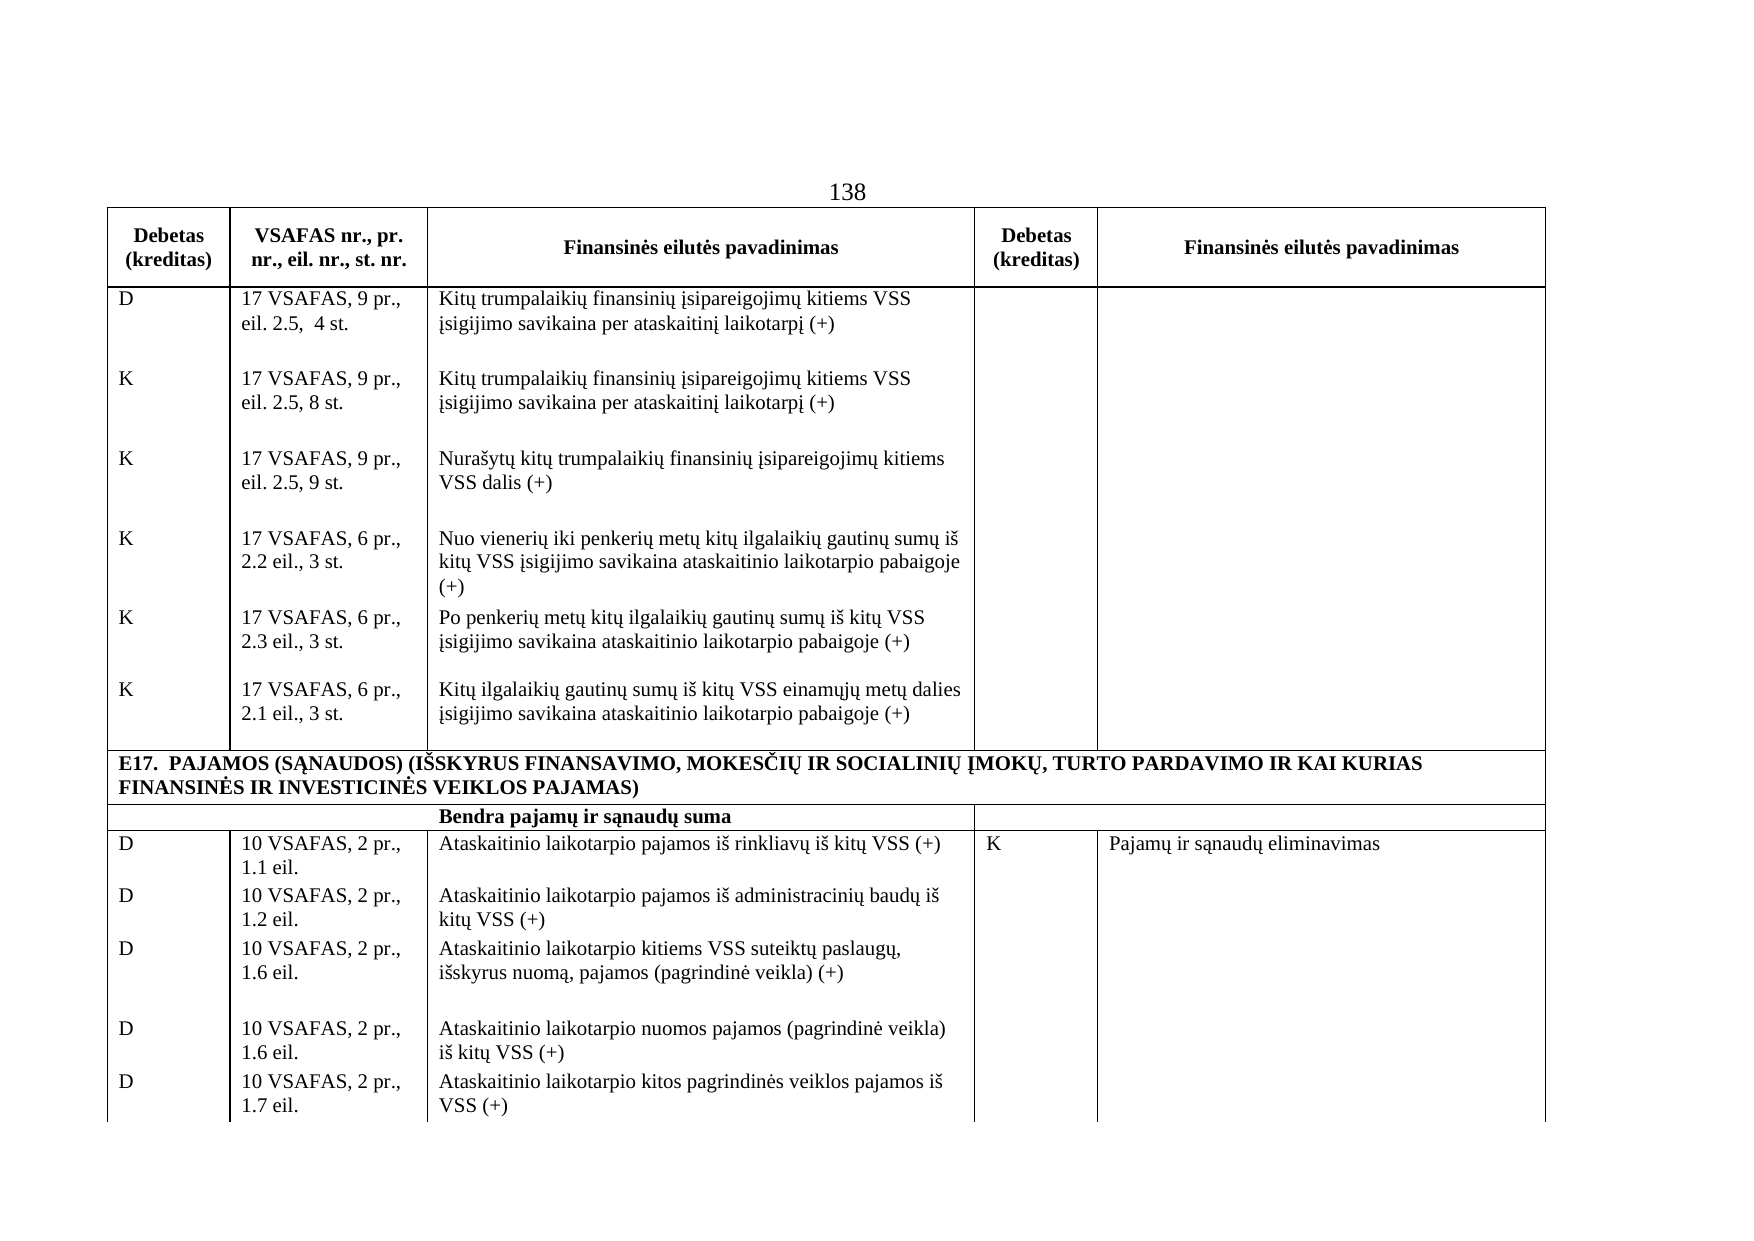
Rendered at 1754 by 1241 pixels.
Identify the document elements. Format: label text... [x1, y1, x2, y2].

table_cell K [975, 831, 1097, 883]
table_cell [1098, 883, 1545, 936]
table_cell Ataskaitinio laikotarpio kitiems VSS suteiktų paslaugų, išskyrus nuomą, pajamos (pagrindinė veikla) (+) [428, 936, 974, 1016]
table_cell [1098, 446, 1545, 525]
table_cell 10 VSAFAS, 2 pr., 1.1 eil. [231, 831, 427, 883]
table_cell K [108, 525, 229, 605]
table_cell [975, 288, 1097, 366]
table_cell Ataskaitinio laikotarpio pajamos iš rinkliavų iš kitų VSS (+) [428, 831, 974, 883]
table_cell Pajamų ir sąnaudų eliminavimas [1098, 831, 1545, 883]
table_header Finansinės eilutės pavadinimas [428, 208, 974, 286]
table_cell [975, 525, 1097, 605]
table_cell [1098, 288, 1545, 366]
table_cell K [108, 366, 229, 446]
table_cell [1098, 936, 1545, 1016]
table_cell [975, 1016, 1097, 1069]
table_cell Ataskaitinio laikotarpio pajamos iš administracinių baudų iš kitų VSS (+) [428, 883, 974, 936]
table_cell [975, 936, 1097, 1016]
table_cell Po penkerių metų kitų ilgalaikių gautinų sumų iš kitų VSS įsigijimo savikaina ataskaitinio laikotarpio pabaigoje (+) Kitų ilgalaikių gautinų sumų iš kitų VSS einamųjų metų dalies įsigijimo savikaina ataskaitinio laikotarpio pabaigoje (+) [428, 605, 974, 749]
table_cell [1098, 1069, 1545, 1122]
table_cell 17 VSAFAS, 6 pr., 2.3 eil., 3 st. 17 VSAFAS, 6 pr., 2.1 eil., 3 st. [231, 605, 427, 749]
table_cell 17 VSAFAS, 9 pr., eil. 2.5, 8 st. [231, 366, 427, 446]
table_cell D [108, 288, 229, 366]
table_cell [975, 605, 1097, 749]
table_cell [1098, 366, 1545, 446]
table_cell [1098, 605, 1545, 749]
table_cell Ataskaitinio laikotarpio nuomos pajamos (pagrindinė veikla) iš kitų VSS (+) [428, 1016, 974, 1069]
table_header VSAFAS nr., pr. nr., eil. nr., st. nr. [231, 208, 427, 286]
table_cell 10 VSAFAS, 2 pr., 1.6 eil. [231, 1016, 427, 1069]
table_cell 17 VSAFAS, 9 pr., eil. 2.5, 4 st. [231, 288, 427, 366]
table_cell D [108, 936, 229, 1016]
table_cell [975, 446, 1097, 525]
table_cell [975, 1069, 1097, 1122]
table_cell 10 VSAFAS, 2 pr., 1.6 eil. [231, 936, 427, 1016]
table_cell [230, 805, 427, 830]
table_cell D [108, 1069, 229, 1122]
table_cell [975, 883, 1097, 936]
table_cell K K [108, 605, 229, 749]
table_cell Kitų trumpalaikių finansinių įsipareigojimų kitiems VSS įsigijimo savikaina per ataskaitinį laikotarpį (+) [428, 366, 974, 446]
table_cell Nurašytų kitų trumpalaikių finansinių įsipareigojimų kitiems VSS dalis (+) [428, 446, 974, 525]
table_cell [1098, 525, 1545, 605]
table_cell E17. PAJAMOS (SĄNAUDOS) (IŠSKYRUS FINANSAVIMO, MOKESČIŲ IR SOCIALINIŲ ĮMOKŲ, TURTO PARDAVIMO IR KAI KURIAS FINANSINĖS IR INVESTICINĖS VEIKLOS PAJAMAS) [108, 751, 1545, 803]
table_cell [108, 805, 230, 830]
table_cell [975, 805, 1098, 830]
table_cell [1098, 805, 1545, 830]
table_cell D [108, 883, 229, 936]
table_cell Kitų trumpalaikių finansinių įsipareigojimų kitiems VSS įsigijimo savikaina per ataskaitinį laikotarpį (+) [428, 288, 974, 366]
table_cell 17 VSAFAS, 9 pr., eil. 2.5, 9 st. [231, 446, 427, 525]
table_cell [975, 366, 1097, 446]
table_cell K [108, 446, 229, 525]
table_cell 10 VSAFAS, 2 pr., 1.2 eil. [231, 883, 427, 936]
table_cell D [108, 831, 229, 883]
table_cell 17 VSAFAS, 6 pr., 2.2 eil., 3 st. [231, 525, 427, 605]
table_cell Bendra pajamų ir sąnaudų suma [428, 805, 974, 830]
table_header Debetas (kreditas) [975, 208, 1097, 286]
table_cell Ataskaitinio laikotarpio kitos pagrindinės veiklos pajamos iš VSS (+) [428, 1069, 974, 1122]
table_cell D [108, 1016, 229, 1069]
table_cell [1098, 1016, 1545, 1069]
table_cell 10 VSAFAS, 2 pr., 1.7 eil. [231, 1069, 427, 1122]
table_header Finansinės eilutės pavadinimas [1098, 208, 1545, 286]
table_header Debetas (kreditas) [108, 208, 229, 286]
table_cell Nuo vienerių iki penkerių metų kitų ilgalaikių gautinų sumų iš kitų VSS įsigijimo savikaina ataskaitinio laikotarpio pabaigoje (+) [428, 525, 974, 605]
